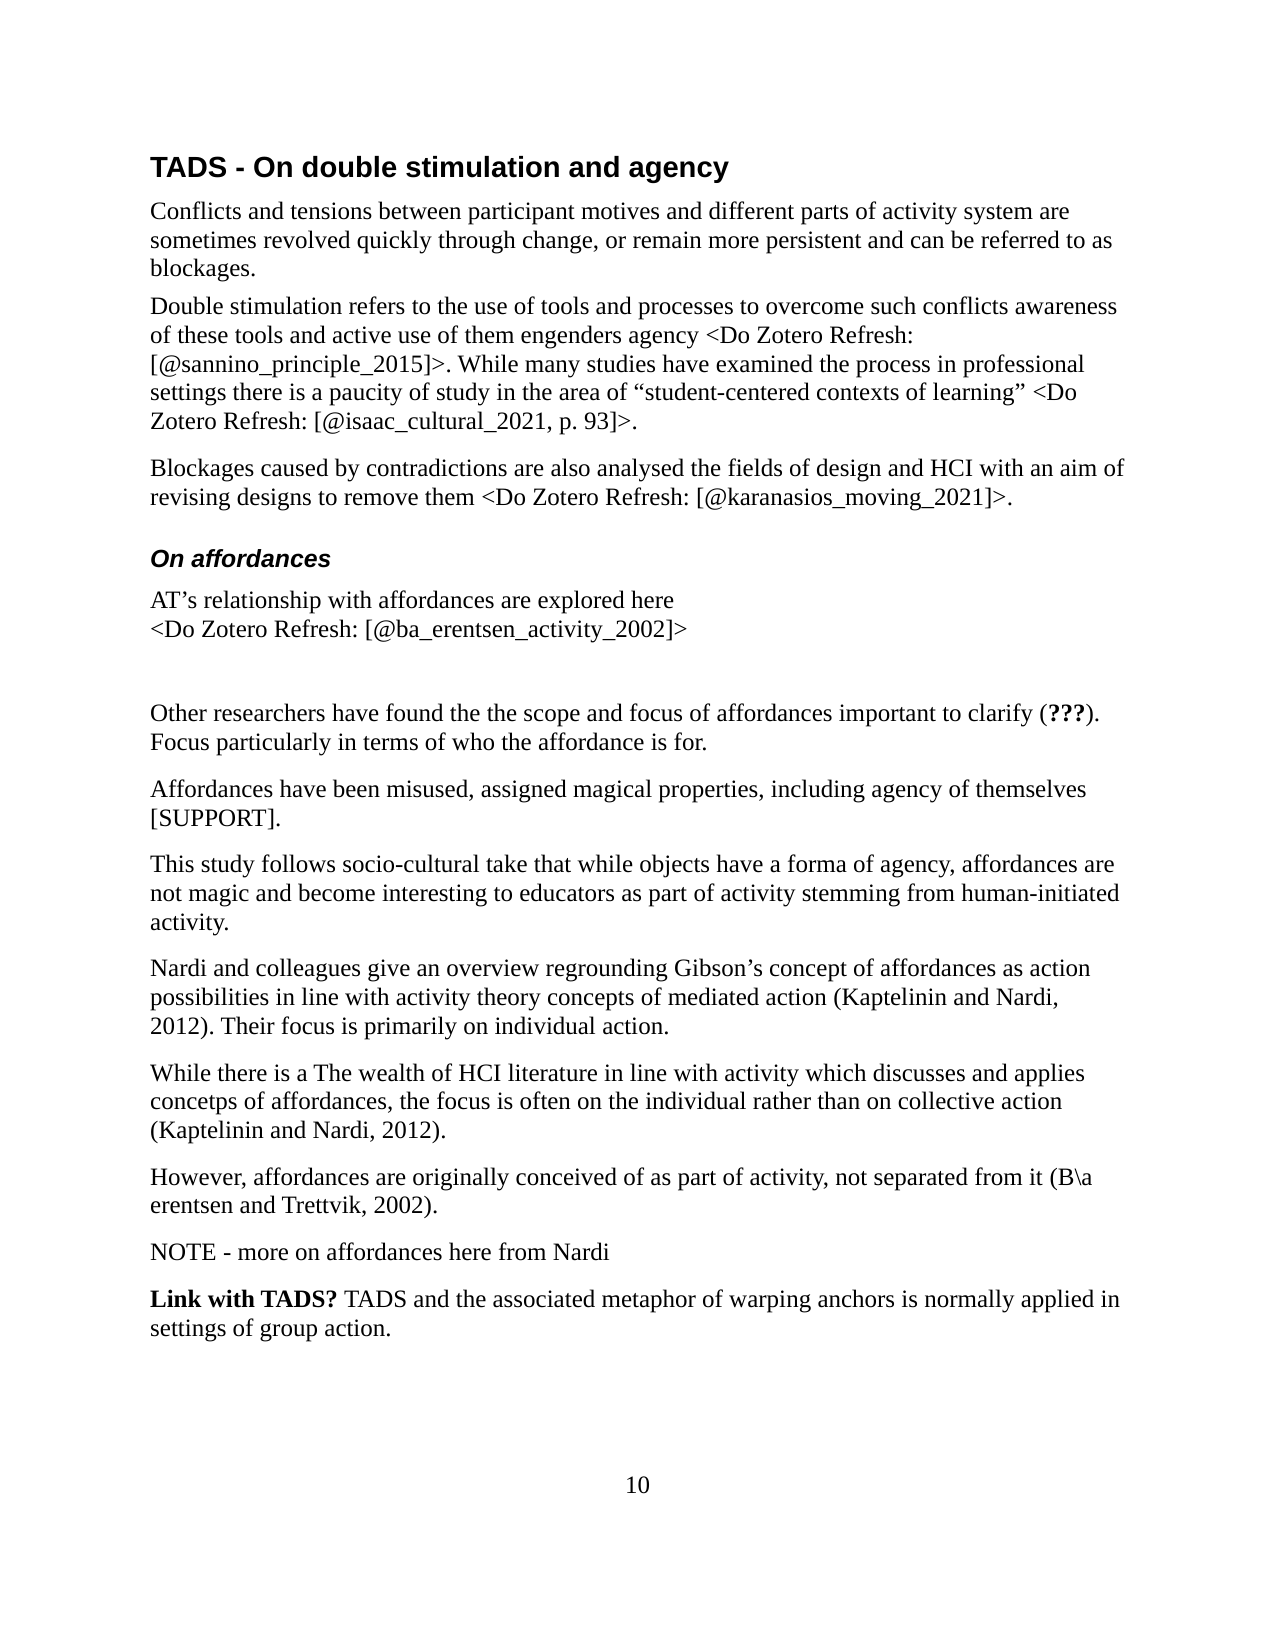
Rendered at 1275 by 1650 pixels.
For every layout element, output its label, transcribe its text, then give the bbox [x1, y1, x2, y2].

text Other researchers have found the the scope and focus of affordances important to clarify (???). Focus particularly in terms of who the affordance is for. [150, 698, 1125, 756]
text Conflicts and tensions between participant motives and different parts of activity system are sometimes revolved quickly through change, or remain more persistent and can be referred to as blockages. [150, 196, 1125, 282]
text However, affordances are originally conceived of as part of activity, not separated from it (B\a erentsen and Trettvik, 2002). [150, 1162, 1125, 1219]
text AT’s relationship with affordances are explored here [150, 585, 1125, 614]
text This study follows socio-cultural take that while objects have a forma of agency, affordances are not magic and become interesting to educators as part of activity stemming from human-initiated activity. [150, 849, 1125, 936]
text Blockages caused by contradictions are also analysed the fields of design and HCI with an aim of revising designs to remove them <Do Zotero Refresh: [@karanasios_moving_2021]>. [150, 453, 1125, 510]
text Link with TADS? TADS and the associated metaphor of warping anchors is normally applied in settings of group action. [150, 1284, 1125, 1341]
text Double stimulation refers to the use of tools and processes to overcome such conflicts awareness of these tools and active use of them engenders agency <Do Zotero Refresh: [@sannino_principle_2015]>. While many studies have examined the process in professional settings there is a paucity of study in the area of “student-centered contexts of learning” <Do Zotero Refresh: [@isaac_cultural_2021, p. 93]>. [150, 291, 1125, 435]
text NOTE - more on affordances here from Nardi [150, 1237, 1125, 1266]
subtitle On affordances [150, 544, 1125, 573]
text <Do Zotero Refresh: [@ba_erentsen_activity_2002]> [150, 614, 1125, 643]
text While there is a The wealth of HCI literature in line with activity which discusses and applies concetps of affordances, the focus is often on the individual rather than on collective action (Kaptelinin and Nardi, 2012). [150, 1058, 1125, 1144]
text Nardi and colleagues give an overview regrounding Gibson’s concept of affordances as action possibilities in line with activity theory concepts of mediated action (Kaptelinin and Nardi, 2012). Their focus is primarily on individual action. [150, 953, 1125, 1040]
subtitle TADS - On double stimulation and agency [150, 150, 1125, 183]
text Affordances have been misused, assigned magical properties, including agency of themselves [SUPPORT]. [150, 774, 1125, 831]
